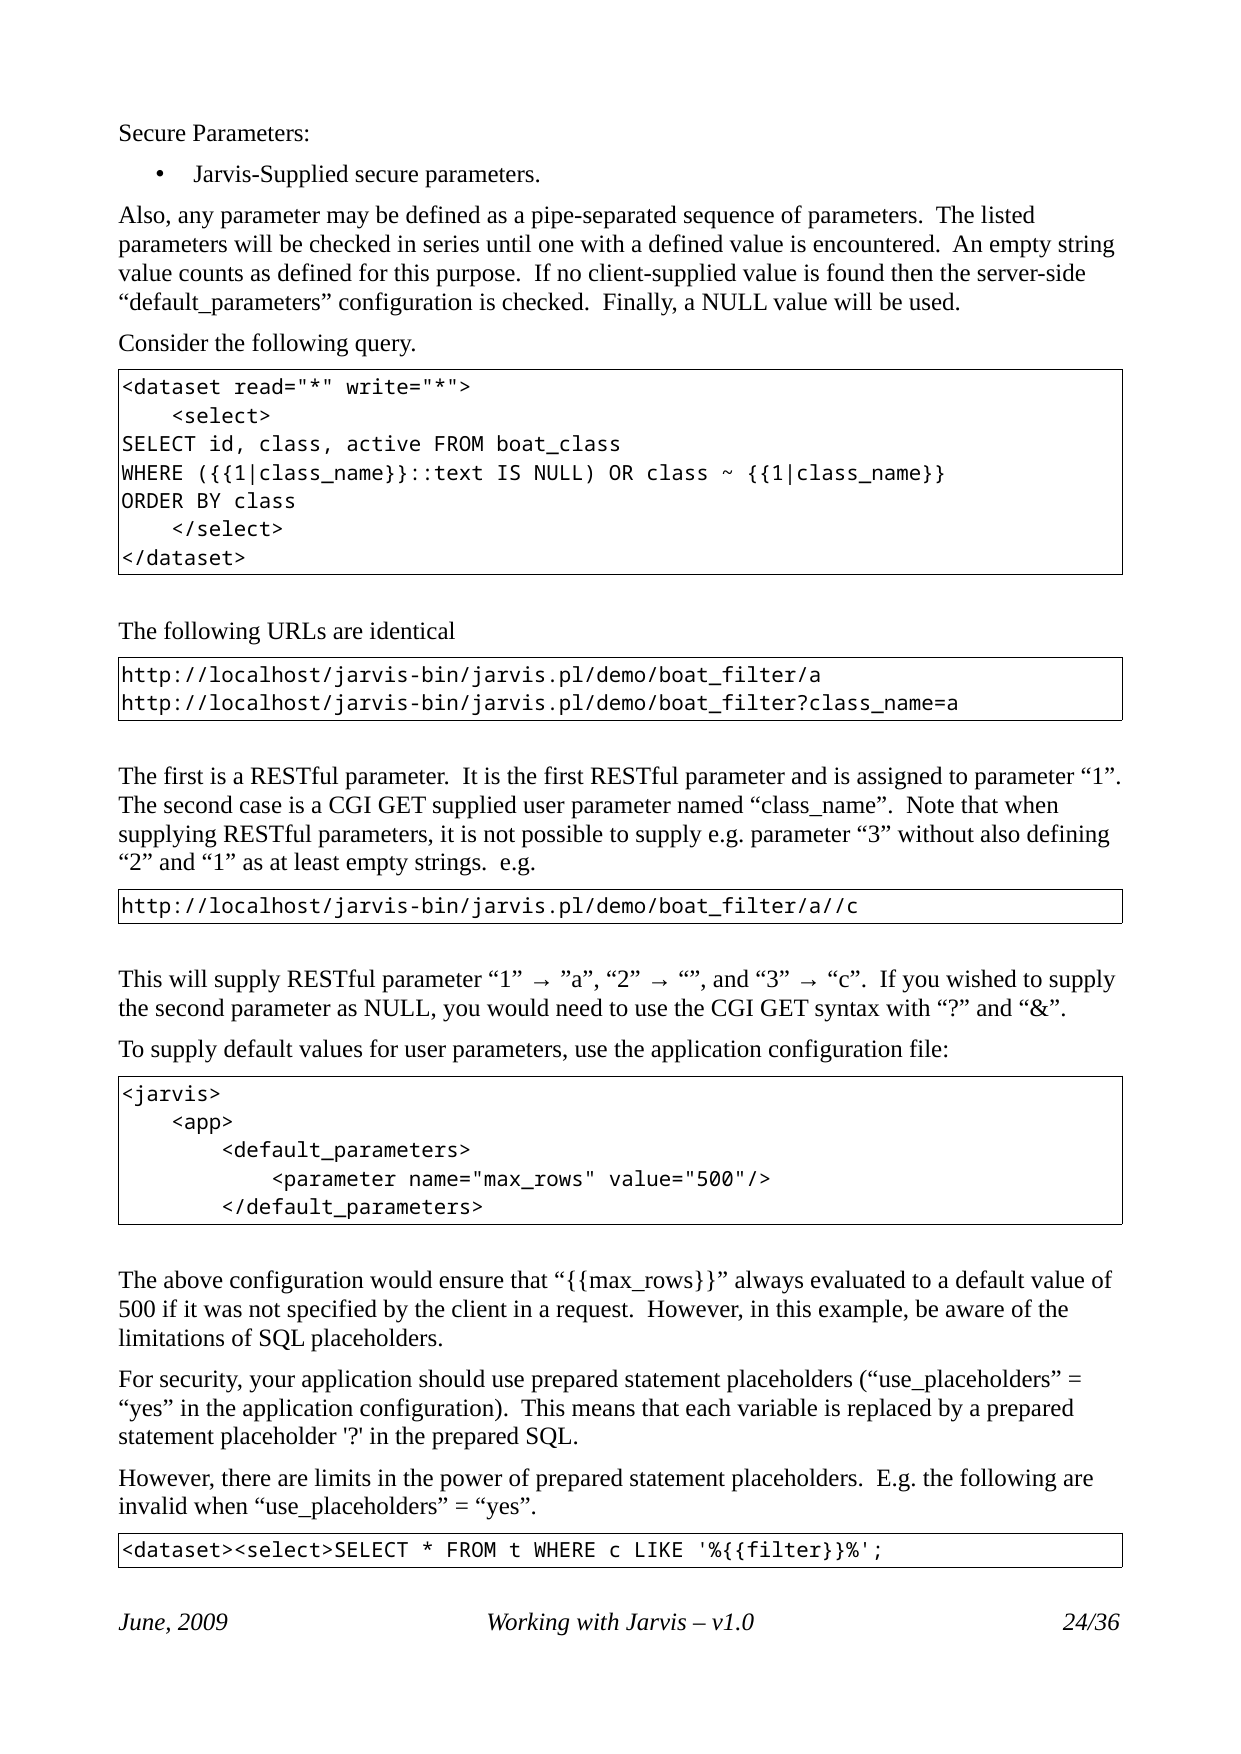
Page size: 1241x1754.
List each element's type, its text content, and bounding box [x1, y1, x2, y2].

text http://localhost/jarvis-bin/jarvis.pl/demo/boat_filter?class_name=a [119, 685, 1122, 720]
text The following URLs are identical [118, 616, 1122, 644]
text WHERE ({{1|class_name}}::text IS NULL) OR class ~ {{1|class_name}} [119, 455, 1122, 483]
text Also, any parameter may be defined as a pipe-separated sequence of parameters. The listed parameters will be checked in series until one with a defined value is encountered. An empty string value counts as defined for this purpose. If no client-supplied value is found then the server-side “default_parameters” configuration is checked. Finally, a NULL value will be used. [118, 201, 1122, 316]
text ORDER BY class [119, 483, 1122, 512]
text <app> [119, 1104, 1122, 1132]
text <dataset><select>SELECT * FROM t WHERE c LIKE '%{{filter}}%'; [119, 1534, 1122, 1567]
text <select> [119, 398, 1122, 426]
text The first is a RESTful parameter. It is the first RESTful parameter and is assigned to parameter “1”. The second case is a CGI GET supplied user parameter named “class_name”. Note that when supplying RESTful parameters, it is not possible to supply e.g. parameter “3” without also defining “2” and “1” as at least empty strings. e.g. [118, 761, 1122, 876]
text SELECT id, class, active FROM boat_class [119, 426, 1122, 455]
text <dataset read="*" write="*"> [119, 370, 1122, 398]
text </select> [119, 512, 1122, 540]
text However, there are limits in the power of prepared statement placeholders. E.g. the following are invalid when “use_placeholders” = “yes”. [118, 1463, 1122, 1520]
text Consider the following query. [118, 328, 1122, 357]
text For security, your application should use prepared statement placeholders (“use_placeholders” = “yes” in the application configuration). This means that each variable is replaced by a prepared statement placeholder '?' in the prepared SQL. [118, 1364, 1122, 1450]
text http://localhost/jarvis-bin/jarvis.pl/demo/boat_filter/a//c [119, 890, 1122, 923]
list Jarvis-Supplied secure parameters. [156, 159, 1122, 188]
text To supply default values for user parameters, use the application configuration file: [118, 1034, 1122, 1063]
text <parameter name="max_rows" value="500"/> [119, 1161, 1122, 1189]
text <default_parameters> [119, 1132, 1122, 1161]
text Secure Parameters: [118, 118, 1122, 147]
text </dataset> [119, 540, 1122, 574]
text http://localhost/jarvis-bin/jarvis.pl/demo/boat_filter/a [119, 658, 1122, 685]
text </default_parameters> [119, 1189, 1122, 1224]
text <jarvis> [119, 1077, 1122, 1104]
text This will supply RESTful parameter “1” → ”a”, “2” → “”, and “3” → “c”. If you wished to supply the second parameter as NULL, you would need to use the CGI GET syntax with “?” and “&”. [118, 964, 1122, 1022]
text The above configuration would ensure that “{{max_rows}}” always evaluated to a default value of 500 if it was not specified by the client in a request. However, in this example, be aware of the limitations of SQL placeholders. [118, 1265, 1122, 1351]
